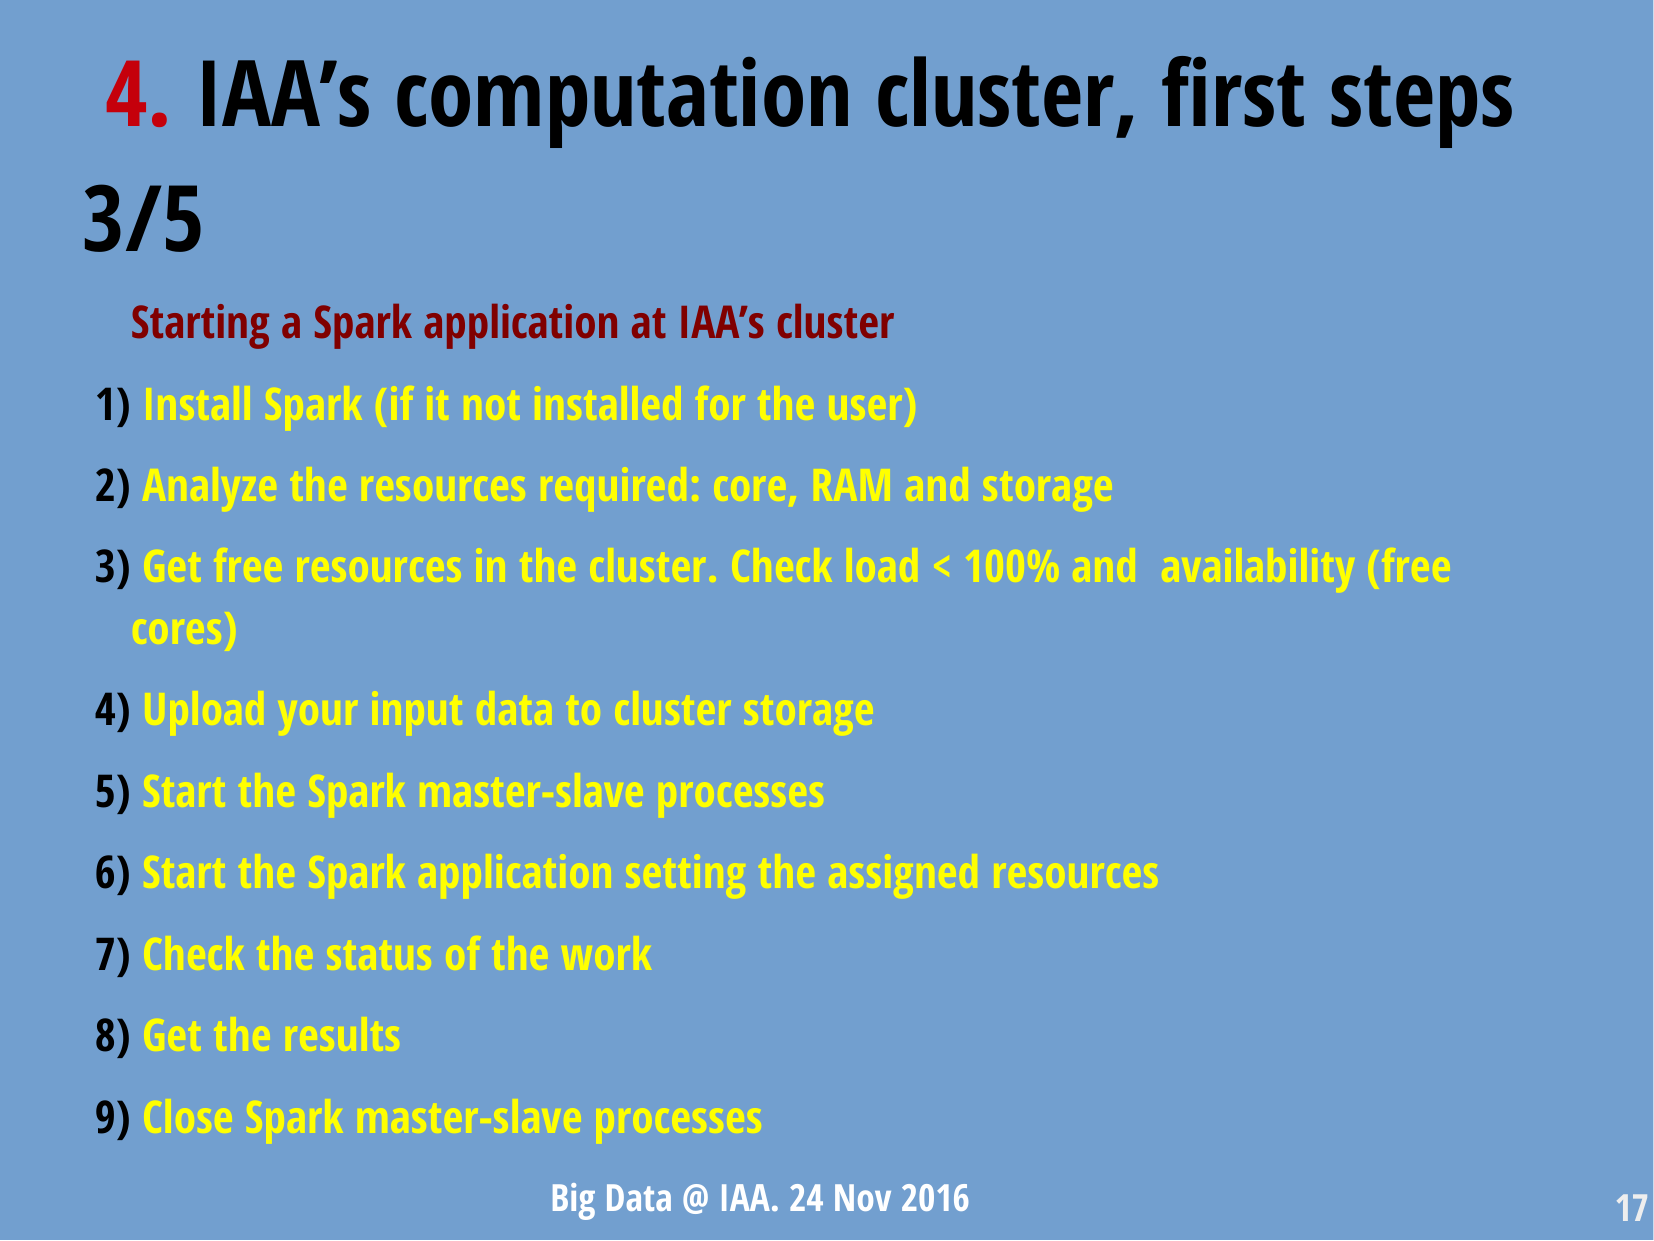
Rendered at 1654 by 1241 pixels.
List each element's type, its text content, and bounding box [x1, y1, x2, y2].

title 4. IAA’s computation cluster, first steps 3/5 [82, 27, 1571, 279]
list Starting a Spark application at IAA’s cluster Install Spark (if it not installed for the user) Analyze the resources required: core, RAM and storage Get free resources in the cluster. Check load < 100% and availability (free cores) Upload your input data to cluster storage Start the Spark master-slave processes Start the Spark application setting the assigned resources Check the status of the work Get the results Close Spark master-slave processes [82, 290, 1571, 1158]
